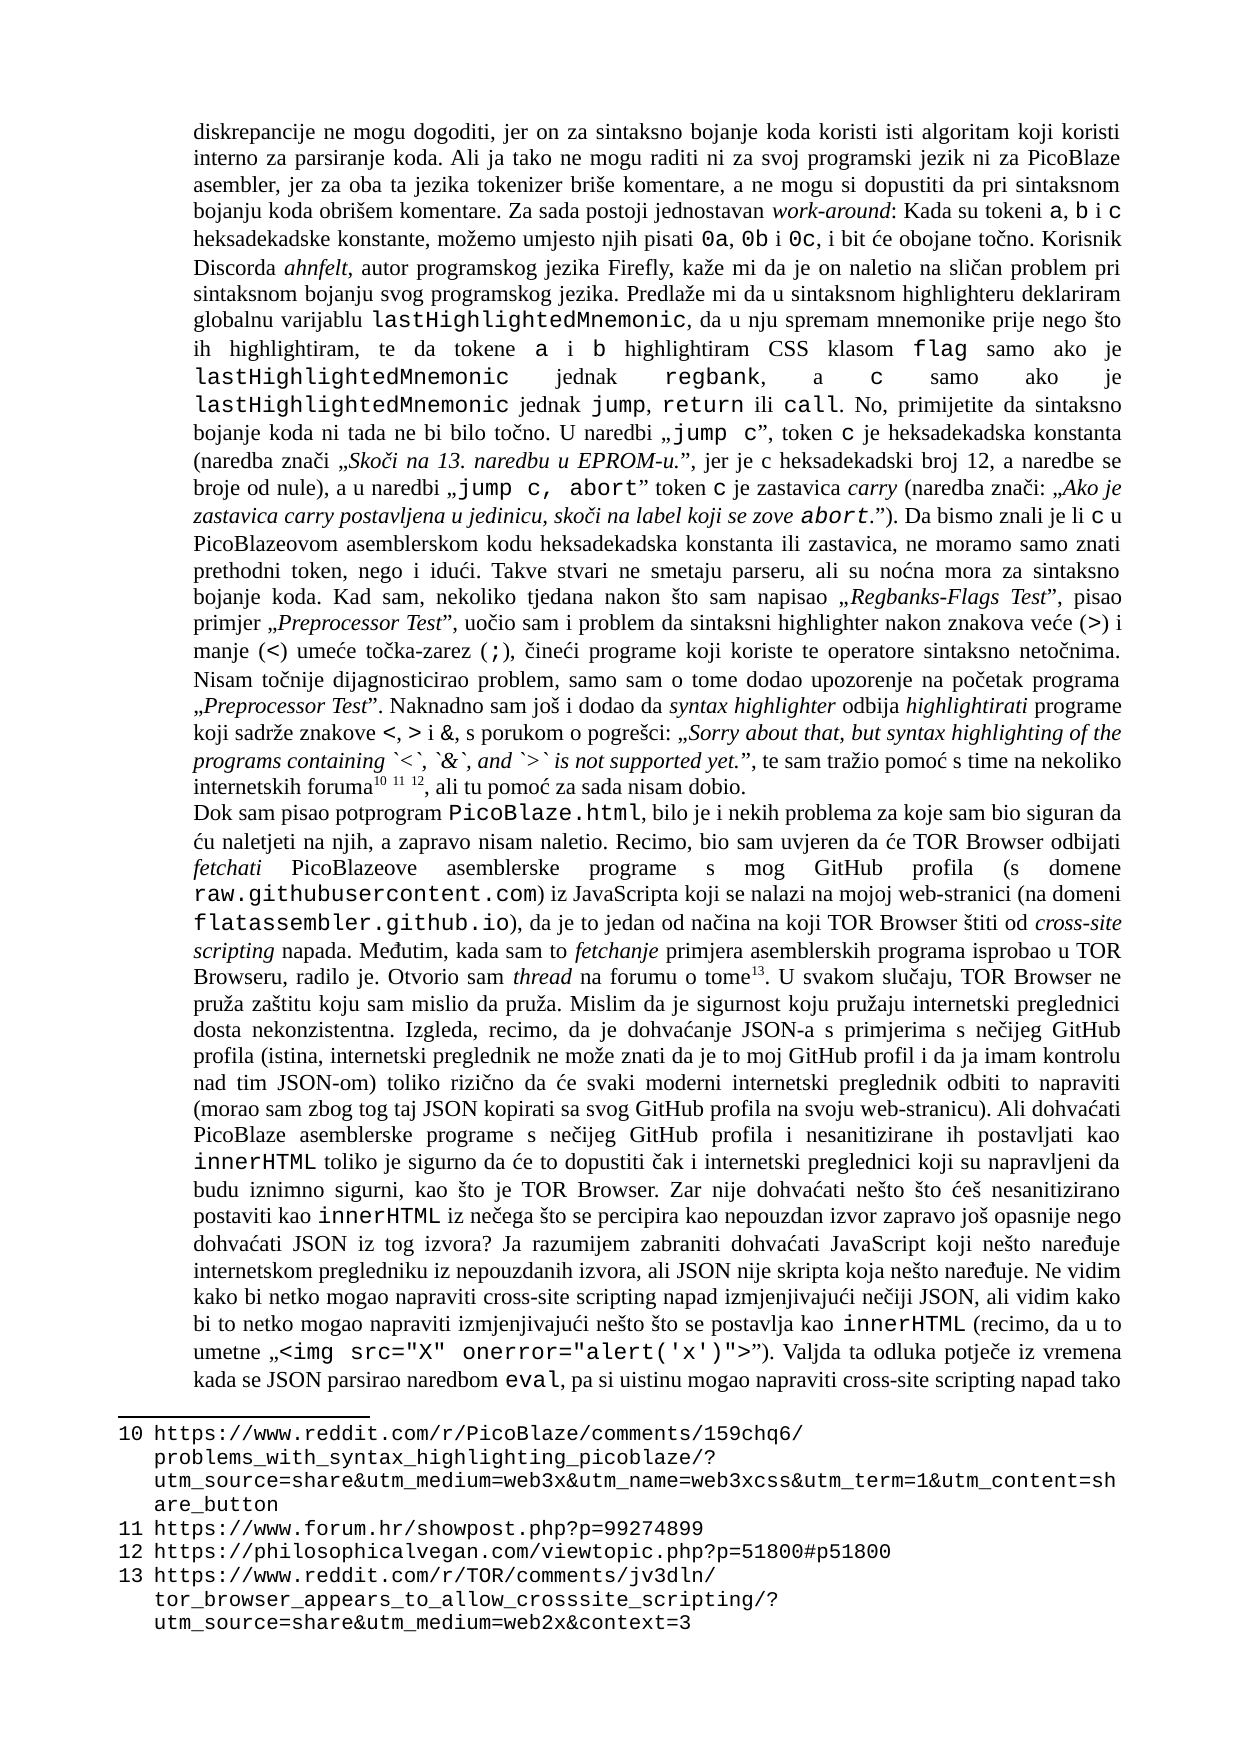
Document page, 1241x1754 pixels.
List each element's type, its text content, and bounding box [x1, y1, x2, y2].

list Dok sam pisao potprogram PicoBlaze.html, bilo je i nekih problema za koje sam bio siguran da ću naletjeti na njih, a zapravo nisam naletio. Recimo, bio sam uvjeren da će TOR Browser odbijati fetchati PicoBlazeove asemblerske programe s mog GitHub profila (s domene raw.githubusercontent.com) iz JavaScripta koji se nalazi na mojoj web-stranici (na domeni flatassembler.github.io), da je to jedan od načina na koji TOR Browser štiti od cross-site scripting napada. Međutim, kada sam to fetchanje primjera asemblerskih programa isprobao u TOR Browseru, radilo je. Otvorio sam thread na forumu o tome. U svakom slučaju, TOR Browser ne pruža zaštitu koju sam mislio da pruža. Mislim da je sigurnost koju pružaju internetski preglednici dosta nekonzistentna. Izgleda, recimo, da je dohvaćanje JSON-a s primjerima s nečijeg GitHub profila (istina, internetski preglednik ne može znati da je to moj GitHub profil i da ja imam kontrolu nad tim JSON-om) toliko rizično da će svaki moderni internetski preglednik odbiti to napraviti (morao sam zbog tog taj JSON kopirati sa svog GitHub profila na svoju web-stranicu). Ali dohvaćati PicoBlaze asemblerske programe s nečijeg GitHub profila i nesanitizirane ih postavljati kao innerHTML toliko je sigurno da će to dopustiti čak i internetski preglednici koji su napravljeni da budu iznimno sigurni, kao što je TOR Browser. Zar nije dohvaćati nešto što ćeš nesanitizirano postaviti kao innerHTML iz nečega što se percipira kao nepouzdan izvor zapravo još opasnije nego dohvaćati JSON iz tog izvora? Ja razumijem zabraniti dohvaćati JavaScript koji nešto naređuje internetskom pregledniku iz nepouzdanih izvora, ali JSON nije skripta koja nešto naređuje. Ne vidim kako bi netko mogao napraviti cross-site scripting napad izmjenjivajući nečiji JSON, ali vidim kako bi to netko mogao napraviti izmjenjivajući nešto što se postavlja kao innerHTML (recimo, da u to umetne „<img src="X" onerror="alert('x')">”). Valjda ta odluka potječe iz vremena kada se JSON parsirao naredbom eval, pa si uistinu mogao napraviti cross-site scripting napad tako [156, 799, 1122, 1394]
list https://www.reddit.com/r/PicoBlaze/comments/159chq6/problems_with_syntax_highlighting_picoblaze/?utm_source=share&utm_medium=web3x&utm_name=web3xcss&utm_term=1&utm_content=share_button [118, 1423, 1122, 1518]
list https://philosophicalvegan.com/viewtopic.php?p=51800#p51800 [118, 1541, 1122, 1565]
list diskrepancije ne mogu dogoditi, jer on za sintaksno bojanje koda koristi isti algoritam koji koristi interno za parsiranje koda. Ali ja tako ne mogu raditi ni za svoj programski jezik ni za PicoBlaze asembler, jer za oba ta jezika tokenizer briše komentare, a ne mogu si dopustiti da pri sintaksnom bojanju koda obrišem komentare. Za sada postoji jednostavan work-around: Kada su tokeni a, b i c heksadekadske konstante, možemo umjesto njih pisati 0a, 0b i 0c, i bit će obojane točno. Korisnik Discorda ahnfelt, autor programskog jezika Firefly, kaže mi da je on naletio na sličan problem pri sintaksnom bojanju svog programskog jezika. Predlaže mi da u sintaksnom highlighteru deklariram globalnu varijablu lastHighlightedMnemonic, da u nju spremam mnemonike prije nego što ih highlightiram, te da tokene a i b highlightiram CSS klasom flag samo ako je lastHighlightedMnemonic jednak regbank, a c samo ako je lastHighlightedMnemonic jednak jump, return ili call. No, primijetite da sintaksno bojanje koda ni tada ne bi bilo točno. U naredbi „jump c”, token c je heksadekadska konstanta (naredba znači „Skoči na 13. naredbu u EPROM-u.”, jer je c heksadekadski broj 12, a naredbe se broje od nule), a u naredbi „jump c, abort” token c je zastavica carry (naredba znači: „Ako je zastavica carry postavljena u jedinicu, skoči na label koji se zove abort.”). Da bismo znali je li c u PicoBlazeovom asemblerskom kodu heksadekadska konstanta ili zastavica, ne moramo samo znati prethodni token, nego i idući. Takve stvari ne smetaju parseru, ali su noćna mora za sintaksno bojanje koda. Kad sam, nekoliko tjedana nakon što sam napisao „Regbanks-Flags Test”, pisao primjer „Preprocessor Test”, uočio sam i problem da sintaksni highlighter nakon znakova veće (>) i manje (<) umeće točka-zarez (;), čineći programe koji koriste te operatore sintaksno netočnima. Nisam točnije dijagnosticirao problem, samo sam o tome dodao upozorenje na početak programa „Preprocessor Test”. Naknadno sam još i dodao da syntax highlighter odbija highlightirati programe koji sadrže znakove <, > i &, s porukom o pogrešci: „Sorry about that, but syntax highlighting of the programs containing `<`, `&`, and `>` is not supported yet.”, te sam tražio pomoć s time na nekoliko internetskih foruma , ali tu pomoć za sada nisam dobio. [156, 118, 1122, 799]
list https://www.forum.hr/showpost.php?p=99274899 [118, 1518, 1122, 1541]
list https://www.reddit.com/r/TOR/comments/jv3dln/tor_browser_appears_to_allow_crosssite_scripting/?utm_source=share&utm_medium=web2x&context=3 [118, 1565, 1122, 1636]
